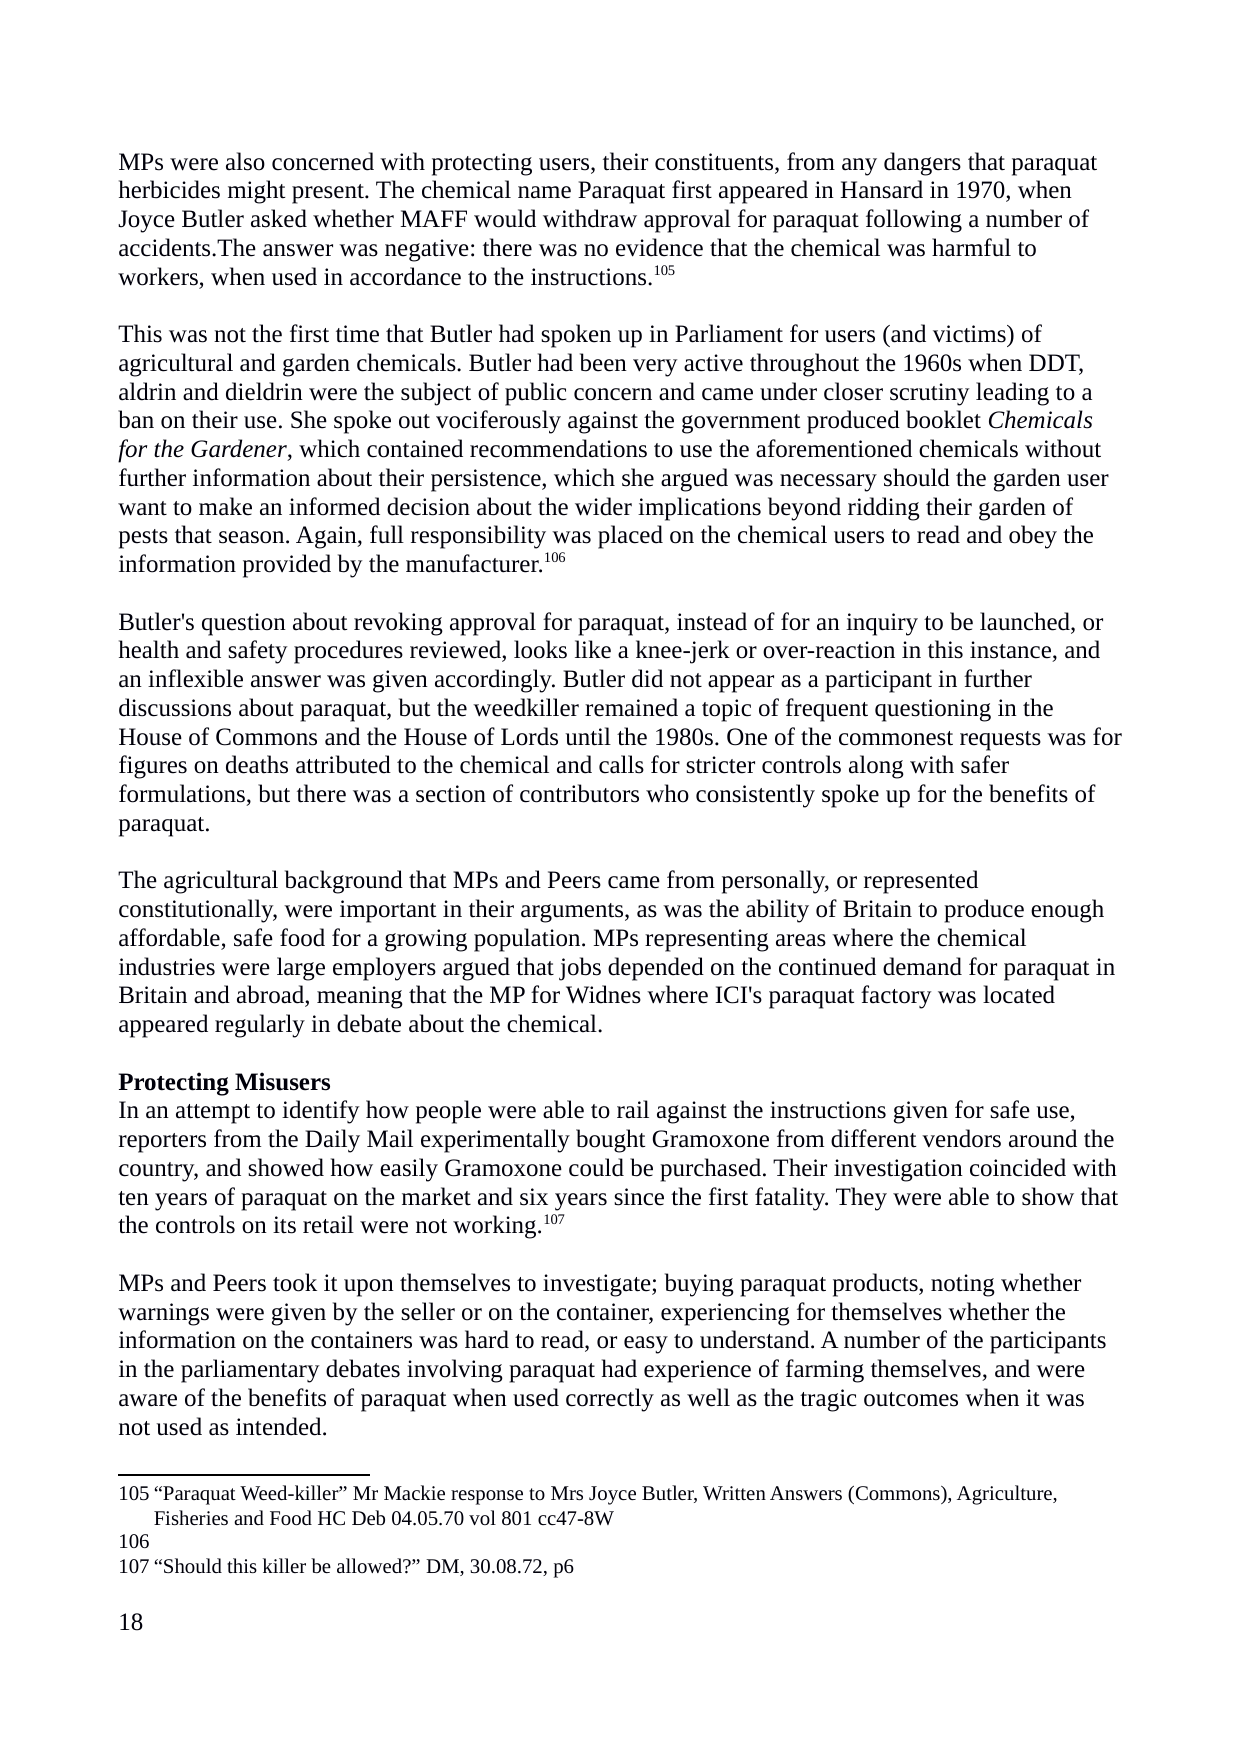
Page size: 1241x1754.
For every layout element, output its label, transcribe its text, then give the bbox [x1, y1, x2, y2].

text “Paraquat Weed-killer” Mr Mackie response to Mrs Joyce Butler, Written Answers (Commons), Agriculture, Fisheries and Food HC Deb 04.05.70 vol 801 cc47-8W [118, 1481, 1122, 1529]
text This was not the first time that Butler had spoken up in Parliament for users (and victims) of agricultural and garden chemicals. Butler had been very active throughout the 1960s when DDT, aldrin and dieldrin were the subject of public concern and came under closer scrutiny leading to a ban on their use. She spoke out vociferously against the government produced booklet Chemicals for the Gardener, which contained recommendations to use the aforementioned chemicals without further information about their persistence, which she argued was necessary should the garden user want to make an informed decision about the wider implications beyond ridding their garden of pests that season. Again, full responsibility was placed on the chemical users to read and obey the information provided by the manufacturer. [118, 319, 1122, 578]
text The agricultural background that MPs and Peers came from personally, or represented constitutionally, were important in their arguments, as was the ability of Britain to produce enough affordable, safe food for a growing population. MPs representing areas where the chemical industries were large employers argued that jobs depended on the continued demand for paraquat in Britain and abroad, meaning that the MP for Widnes where ICI's paraquat factory was located appeared regularly in debate about the chemical. [118, 866, 1122, 1038]
text MPs and Peers took it upon themselves to investigate; buying paraquat products, noting whether warnings were given by the seller or on the container, experiencing for themselves whether the information on the containers was hard to read, or easy to understand. A number of the participants in the parliamentary debates involving paraquat had experience of farming themselves, and were aware of the benefits of paraquat when used correctly as well as the tragic outcomes when it was not used as intended. [118, 1268, 1122, 1441]
text Butler's question about revoking approval for paraquat, instead of for an inquiry to be launched, or health and safety procedures reviewed, looks like a knee-jerk or over-reaction in this instance, and an inflexible answer was given accordingly. Butler did not appear as a participant in further discussions about paraquat, but the weedkiller remained a topic of frequent questioning in the House of Commons and the House of Lords until the 1980s. One of the commonest requests was for figures on deaths attributed to the chemical and calls for stricter controls along with safer formulations, but there was a section of contributors who consistently spoke up for the benefits of paraquat. [118, 607, 1122, 837]
text MPs were also concerned with protecting users, their constituents, from any dangers that paraquat herbicides might present. The chemical name Paraquat first appeared in Hansard in 1970, when Joyce Butler asked whether MAFF would withdraw approval for paraquat following a number of accidents.The answer was negative: there was no evidence that the chemical was harmful to workers, when used in accordance to the instructions. [118, 147, 1122, 291]
text Protecting Misusers [118, 1067, 1122, 1096]
text “Should this killer be allowed?” DM, 30.08.72, p6 [118, 1553, 1122, 1578]
text In an attempt to identify how people were able to rail against the instructions given for safe use, reporters from the Daily Mail experimentally bought Gramoxone from different vendors around the country, and showed how easily Gramoxone could be purchased. Their investigation coincided with ten years of paraquat on the market and six years since the first fatality. They were able to show that the controls on its retail were not working. [118, 1096, 1122, 1239]
